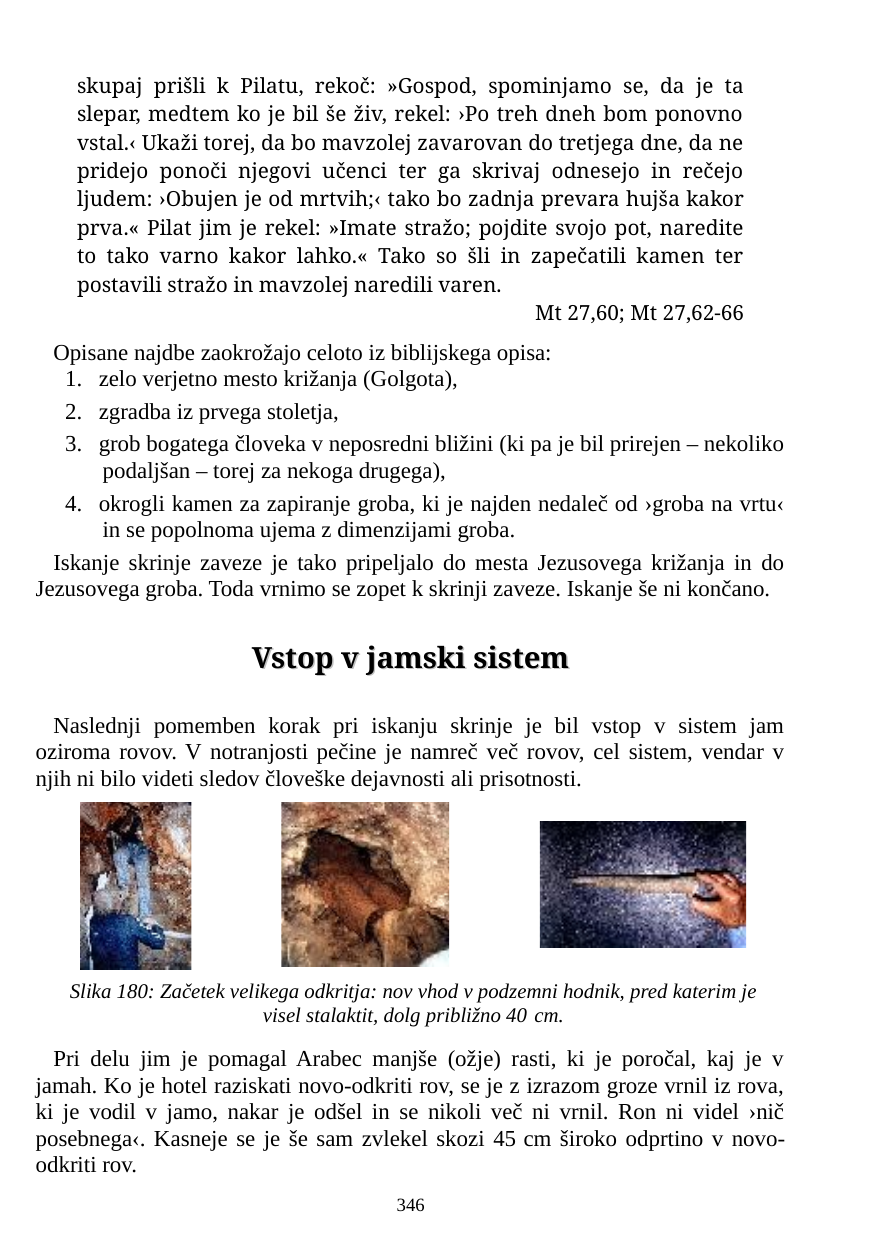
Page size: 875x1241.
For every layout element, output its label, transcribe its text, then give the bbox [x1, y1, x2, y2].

list grob bogatega človeka v neposredni bližini (ki pa je bil prirejen – nekoliko podaljšan – torej za nekoga drugega), [65, 431, 786, 483]
list zelo verjetno mesto križanja (Golgota), [65, 365, 786, 391]
subtitle Vstop v jamski sistem [35, 637, 786, 677]
text Opisane najdbe zaokrožajo celoto iz biblijskega opisa: [35, 338, 786, 365]
list okrogli kamen za zapiranje groba, ki je najden nedaleč od ›groba na vrtu‹ in se popolnoma ujema z dimenzijami groba. [65, 490, 786, 542]
picture [539, 821, 747, 948]
text Slika 180: Začetek velikega odkritja: nov vhod v podzemni hodnik, pred katerim je visel stalaktit, dolg približno 40 cm. [49, 976, 779, 1027]
text Naslednji pomemben korak pri iskanju skrinje je bil vstop v sistem jam oziroma rovov. V notranjosti pečine je namreč več rovov, cel sistem, vendar v njih ni bilo videti sledov človeške dejavnosti ali prisotnosti. [35, 712, 786, 791]
text Pri delu jim je pomagal Arabec manjše (ožje) rasti, ki je poročal, kaj je v jamah. Ko je hotel raziskati novo-odkriti rov, se je z izrazom groze vrnil iz rova, ki je vodil v jamo, nakar je odšel in se nikoli več ni vrnil. Ron ni videl ›nič posebnega‹. Kasneje se je še sam zvlekel skozi 45 cm široko odprtino v novo-odkriti rov. [35, 976, 786, 1177]
picture [281, 802, 450, 967]
text skupaj prišli k Pilatu, rekoč: »Gospod, spominjamo se, da je ta slepar, medtem ko je bil še živ, rekel: ›Po treh dneh bom ponovno vstal.‹ Ukaži torej, da bo mavzolej zavarovan do tretjega dne, da ne pridejo ponoči njegovi učenci ter ga skrivaj odnesejo in rečejo ljudem: ›Obujen je od mrtvih;‹ tako bo zadnja prevara hujša kakor prva.« Pilat jim je rekel: »Imate stražo; pojdite svojo pot, naredite to tako varno kakor lahko.« Tako so šli in zapečatili kamen ter postavili stražo in mavzolej naredili varen. Mt 27,60; Mt 27,62-66 [77, 71, 744, 327]
picture [80, 802, 192, 970]
text Iskanje skrinje zaveze je tako pripeljalo do mesta Jezusovega križanja in do Jezusovega groba. Toda vrnimo se zopet k skrinji zaveze. Iskanje še ni končano. [35, 549, 786, 602]
list zgradba iz prvega stoletja, [65, 398, 786, 424]
